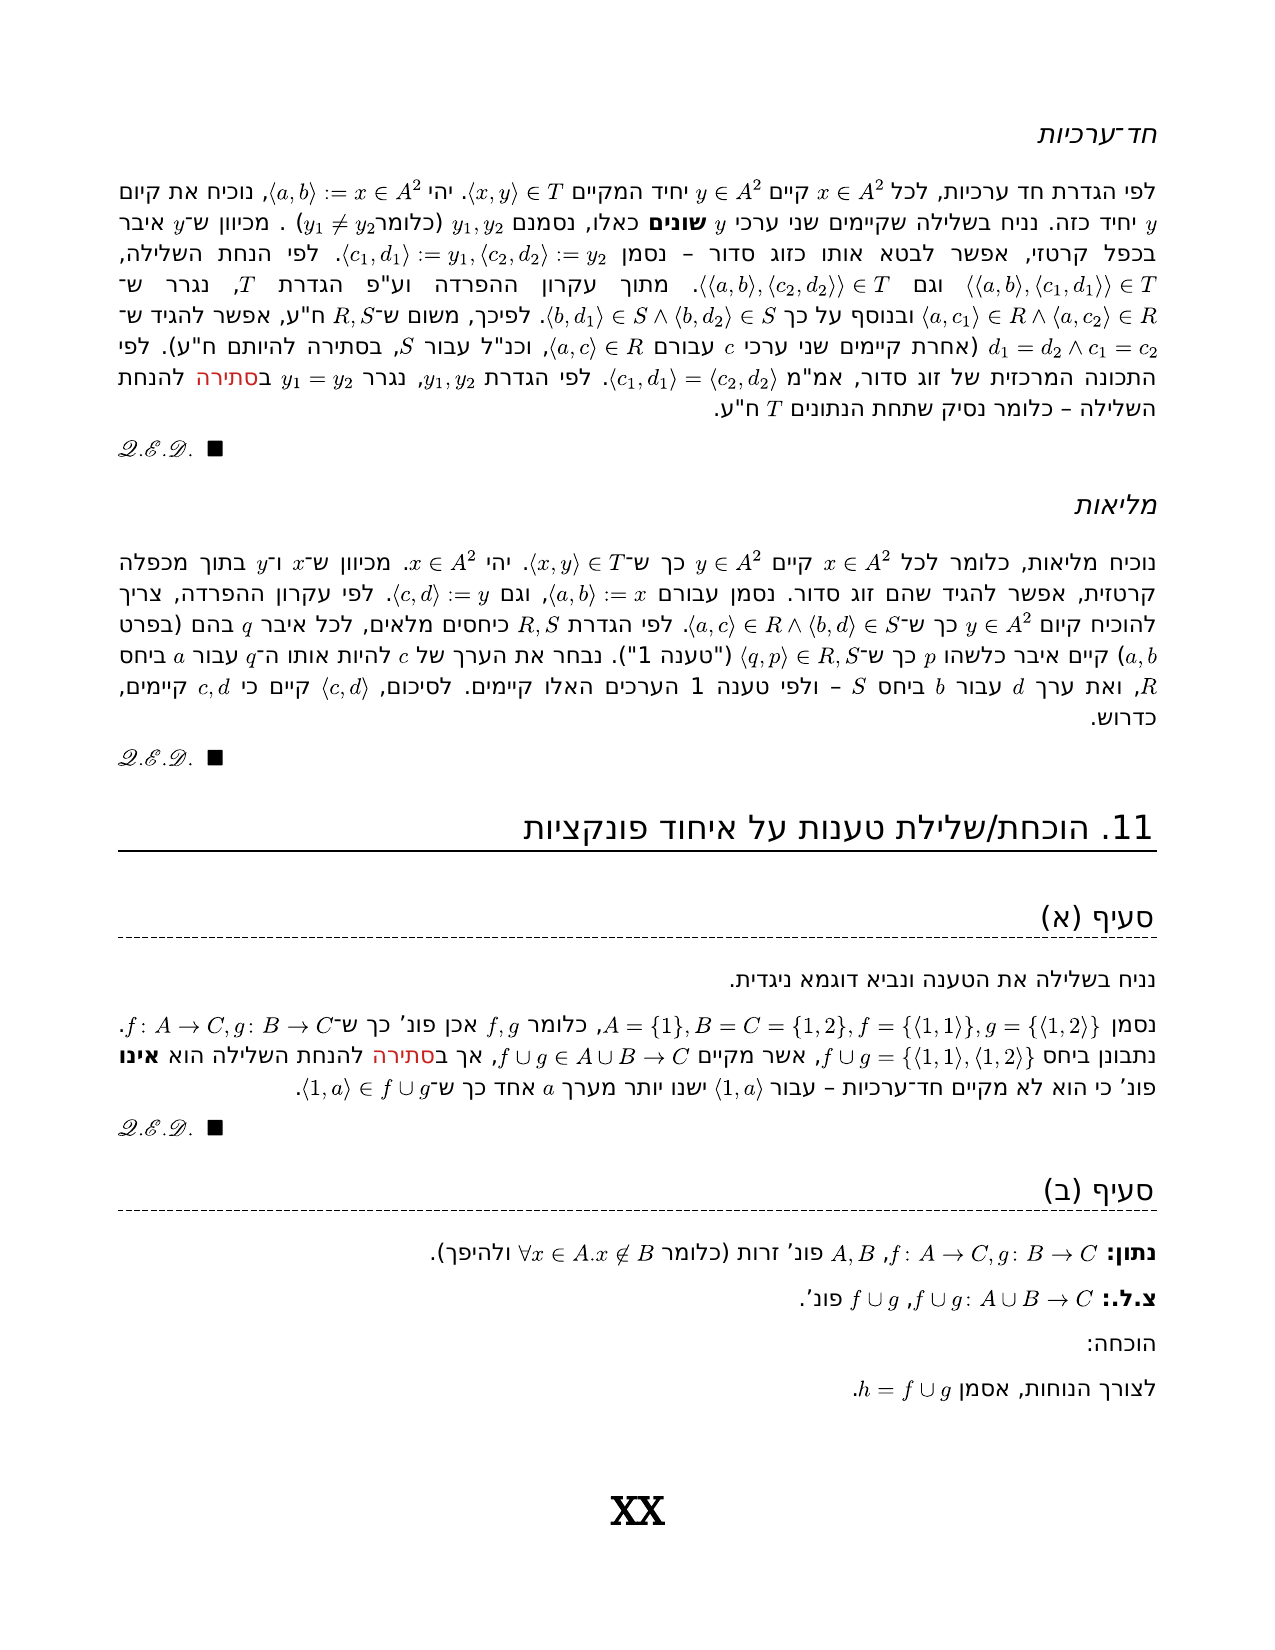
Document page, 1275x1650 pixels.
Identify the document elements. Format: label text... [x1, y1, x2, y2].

text נוכיח מליאות, כלומר לכל קיים כך ש־. יהי . מכיוון ש־ ו־ בתוך מכפלה קרטזית, אפשר להגיד שהם זוג סדור. נסמן עבורם , וגם . לפי עקרון ההפרדה, צריך להוכיח קיום כך ש־. לפי הגדרת כיחסים מלאים, לכל איבר בהם (בפרט ) קיים איבר כלשהו כך ש־ ("טענה 1"). נבחר את הערך של להיות אותו ה־ עבור ביחס , ואת ערך עבור ביחס – ולפי טענה 1 הערכים האלו קיימים. לסיכום, קיים כי קיימים, כדרוש. [118, 549, 1157, 731]
text לפי הגדרת חד ערכיות, לכל קיים יחיד המקיים . יהי , נוכיח את קיום יחיד כזה. נניח בשלילה שקיימים שני ערכי שונים כאלו, נסמנם (כלומר) . מכיוון ש־ איבר בכפל קרטזי, אפשר לבטא אותו כזוג סדור – נסמן . לפי הנחת השלילה, וגם . מתוך עקרון ההפרדה וע"פ הגדרת , נגרר ש־ ובנוסף על כך . לפיכך, משום ש־ ח"ע, אפשר להגיד ש־ (אחרת קיימים שני ערכי עבורם , וכנ"ל עבור , בסתירה להיותם ח"ע). לפי התכונה המרכזית של זוג סדור, אמ"מ . לפי הגדרת , נגרר בסתירה להנחת השלילה – כלומר נסיק שתחת הנתונים ח"ע. [118, 178, 1157, 422]
subtitle סעיף (א) [118, 897, 1157, 937]
subtitle 11. הוכחת/שלילת טענות על איחוד פונקציות [118, 806, 1157, 850]
subtitle חד־ערכיות [118, 118, 1157, 150]
text הוכחה: [118, 1330, 1157, 1357]
text נסמן , כלומר אכן פונ’ כך ש־. נתבונן ביחס , אשר מקיים , אך בסתירה להנחת השלילה הוא אינו פונ’ כי הוא לא מקיים חד־ערכיות – עבור ישנו יותר מערך אחד כך ש־. [118, 1012, 1157, 1101]
text לצורך הנוחות, אסמן . [118, 1375, 1157, 1402]
text נתון: , פונ’ זרות (כלומר ולהיפך). [118, 1239, 1157, 1266]
subtitle מליאות [118, 489, 1157, 521]
text צ.ל.: , פונ’. [118, 1285, 1157, 1311]
subtitle סעיף (ב) [118, 1170, 1157, 1210]
text נניח בשלילה את הטענה ונביא דוגמא ניגדית. [118, 966, 1157, 993]
